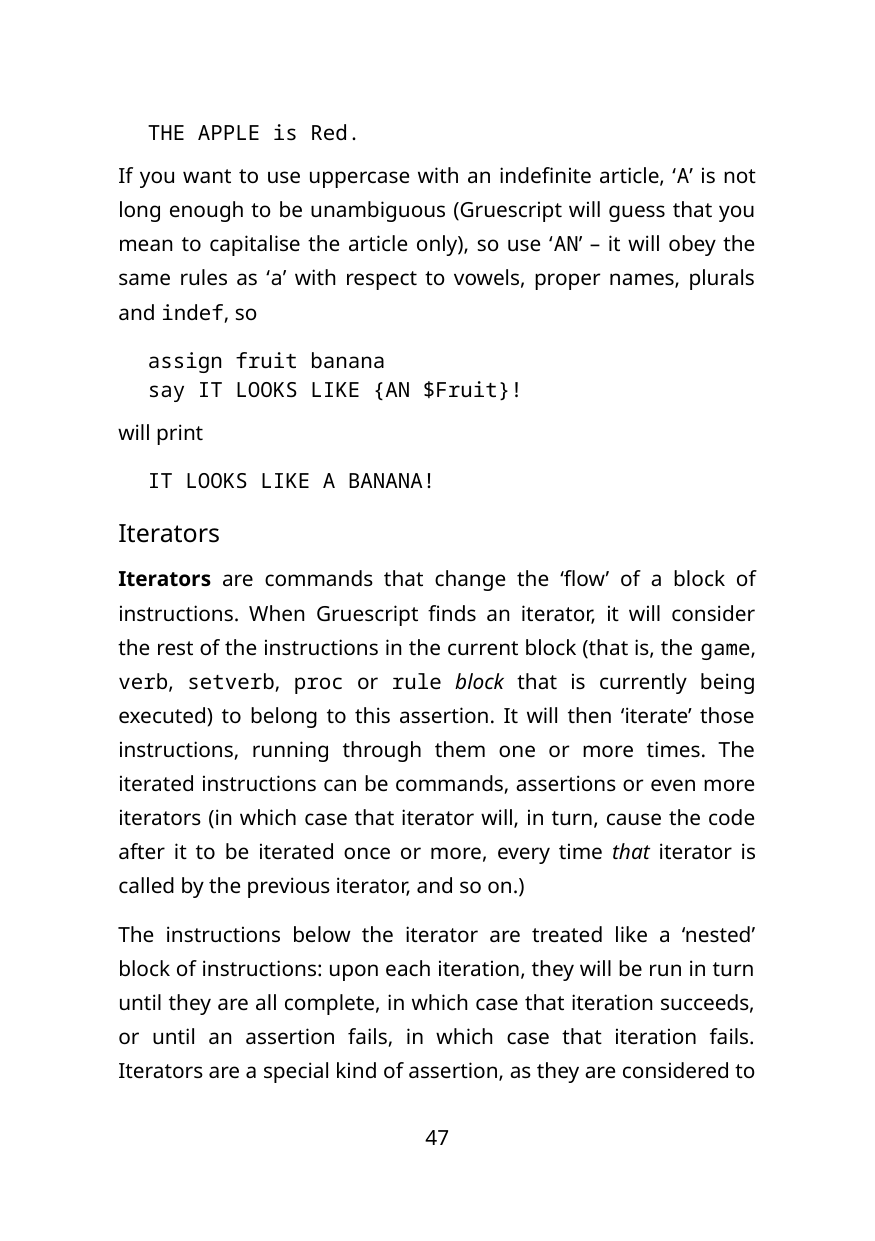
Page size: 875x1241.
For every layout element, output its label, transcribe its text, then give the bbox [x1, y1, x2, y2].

text If you want to use uppercase with an indefinite article, ‘A’ is not long enough to be unambiguous (Gruescript will guess that you mean to capitalise the article only), so use ‘AN’ – it will obey the same rules as ‘a’ with respect to vowels, proper names, plurals and indef, so [118, 161, 756, 326]
text Iterators are commands that change the ‘flow’ of a block of instructions. When Gruescript finds an iterator, it will consider the rest of the instructions in the current block (that is, the game, verb, setverb, proc or rule block that is currently being executed) to belong to this assertion. It will then ‘iterate’ those instructions, running through them one or more times. The iterated instructions can be commands, assertions or even more iterators (in which case that iterator will, in turn, cause the code after it to be iterated once or more, every time that iterator is called by the previous iterator, and so on.) [118, 564, 756, 899]
text assign fruit banana [148, 346, 756, 375]
text will print [118, 418, 756, 446]
subtitle Iterators [118, 516, 756, 550]
text The instructions below the iterator are treated like a ‘nested’ block of instructions: upon each iteration, they will be run in turn until they are all complete, in which case that iteration succeeds, or until an assertion fails, in which case that iteration fails. Iterators are a special kind of assertion, as they are considered to [118, 920, 756, 1084]
text THE APPLE is Red. [148, 118, 756, 147]
text say IT LOOKS LIKE {AN $Fruit}! [148, 375, 756, 403]
text IT LOOKS LIKE A BANANA! [148, 467, 756, 495]
